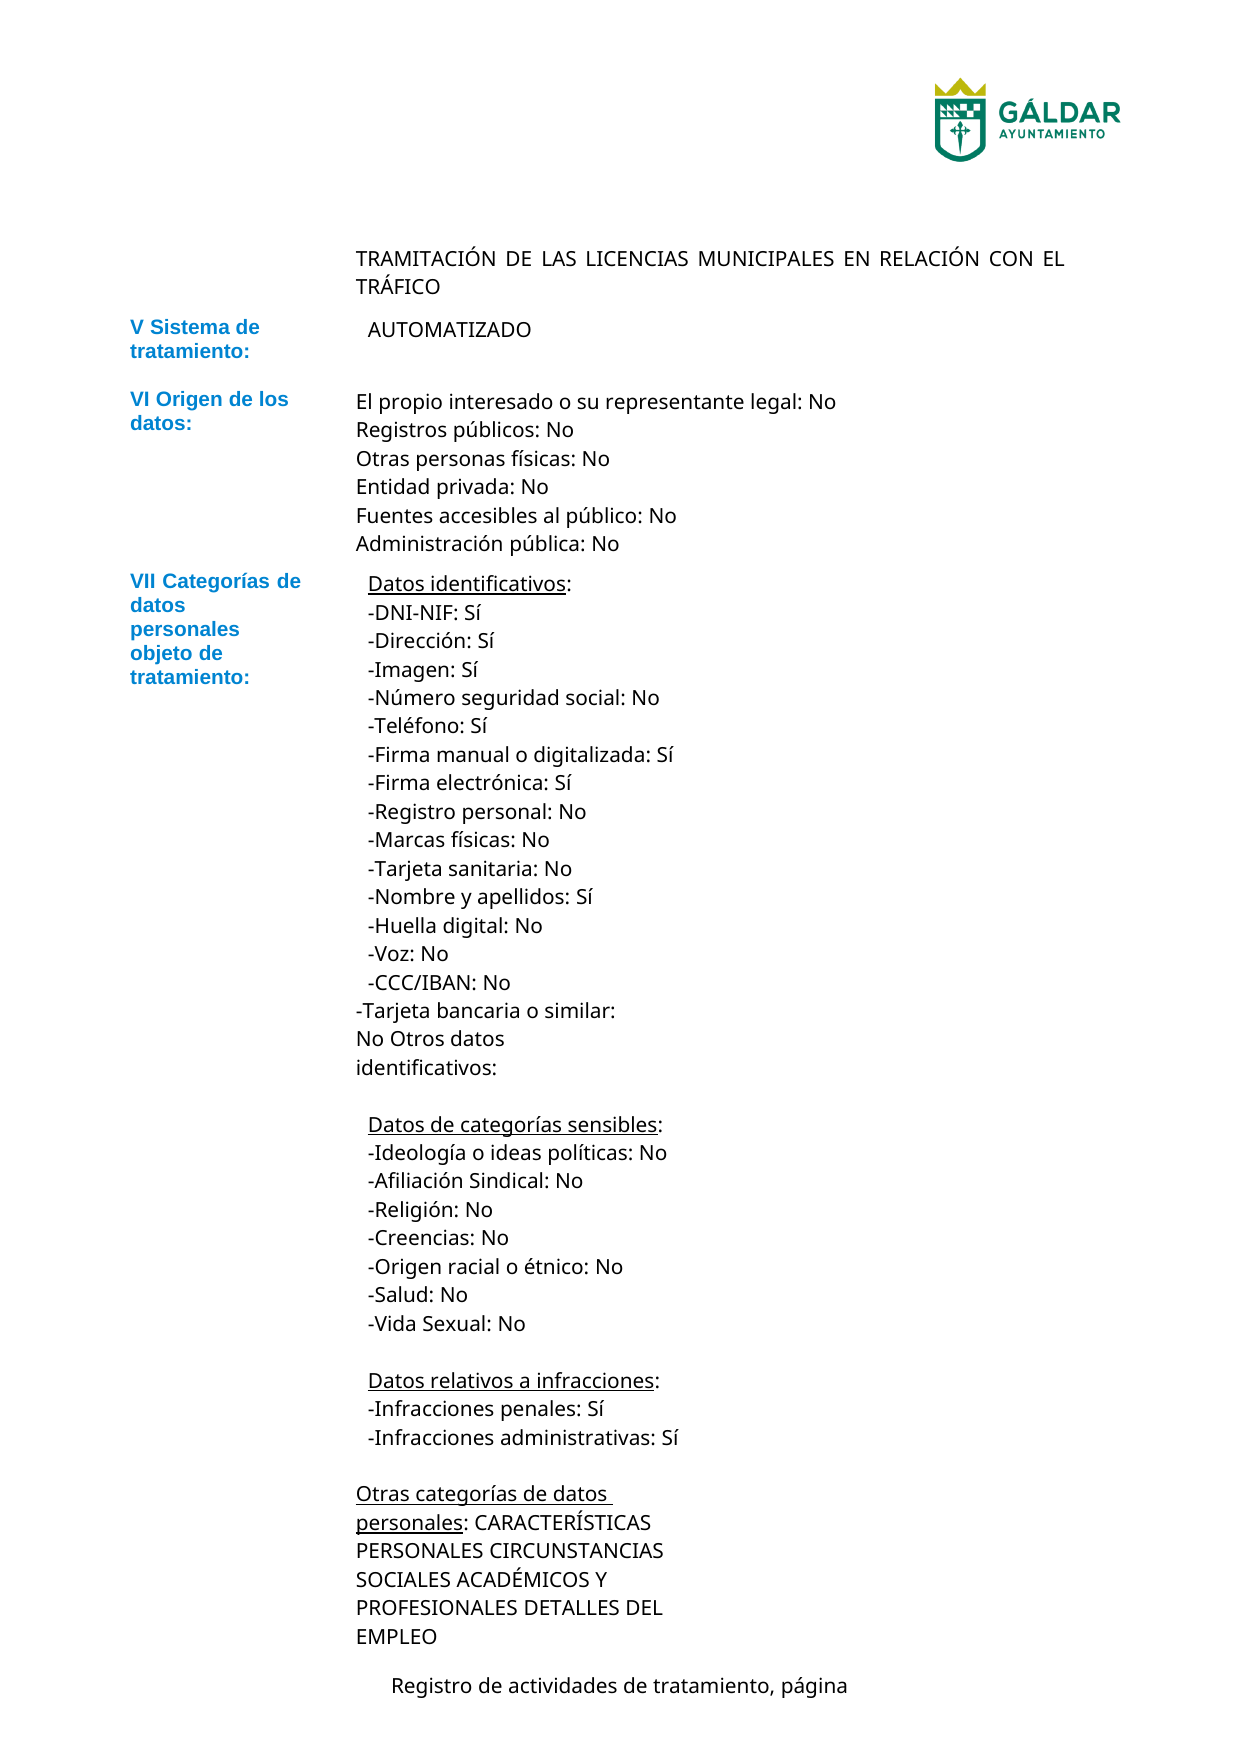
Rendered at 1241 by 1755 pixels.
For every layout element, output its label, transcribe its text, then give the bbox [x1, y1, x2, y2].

table_cell AUTOMATIZADO [356, 304, 1132, 375]
table_cell VI Origen de los datos: [109, 375, 356, 558]
table_cell V Sistema de tratamiento: [109, 304, 356, 375]
table_cell El propio interesado o su representante legal: No Registros públicos: No Otras personas físicas: No Entidad privada: No Fuentes accesibles al público: No Administración pública: No [356, 375, 1132, 558]
table_cell VII Categorías de datos personales objeto de tratamiento: [109, 558, 356, 1650]
table_cell Datos identificativos: -DNI-NIF: Sí -Dirección: Sí -Imagen: Sí -Número seguridad social: No -Teléfono: Sí -Firma manual o digitalizada: Sí -Firma electrónica: Sí -Registro personal: No -Marcas físicas: No -Tarjeta sanitaria: No -Nombre y apellidos: Sí -Huella digital: No -Voz: No -CCC/IBAN: No -Tarjeta bancaria o similar: No Otros datos identificativos: Datos de categorías sensibles: -Ideología o ideas políticas: No -Afiliación Sindical: No -Religión: No -Creencias: No -Origen racial o étnico: No -Salud: No -Vida Sexual: No Datos relativos a infracciones: -Infracciones penales: Sí -Infracciones administrativas: Sí Otras categorías de datos personales: CARACTERÍSTICAS PERSONALES CIRCUNSTANCIAS SOCIALES ACADÉMICOS Y PROFESIONALES DETALLES DEL EMPLEO [356, 558, 1132, 1650]
table_header TRAMITACIÓN DE LAS LICENCIAS MUNICIPALES EN RELACIÓN CON EL TRÁFICO [356, 244, 1132, 303]
table_header [109, 244, 356, 303]
